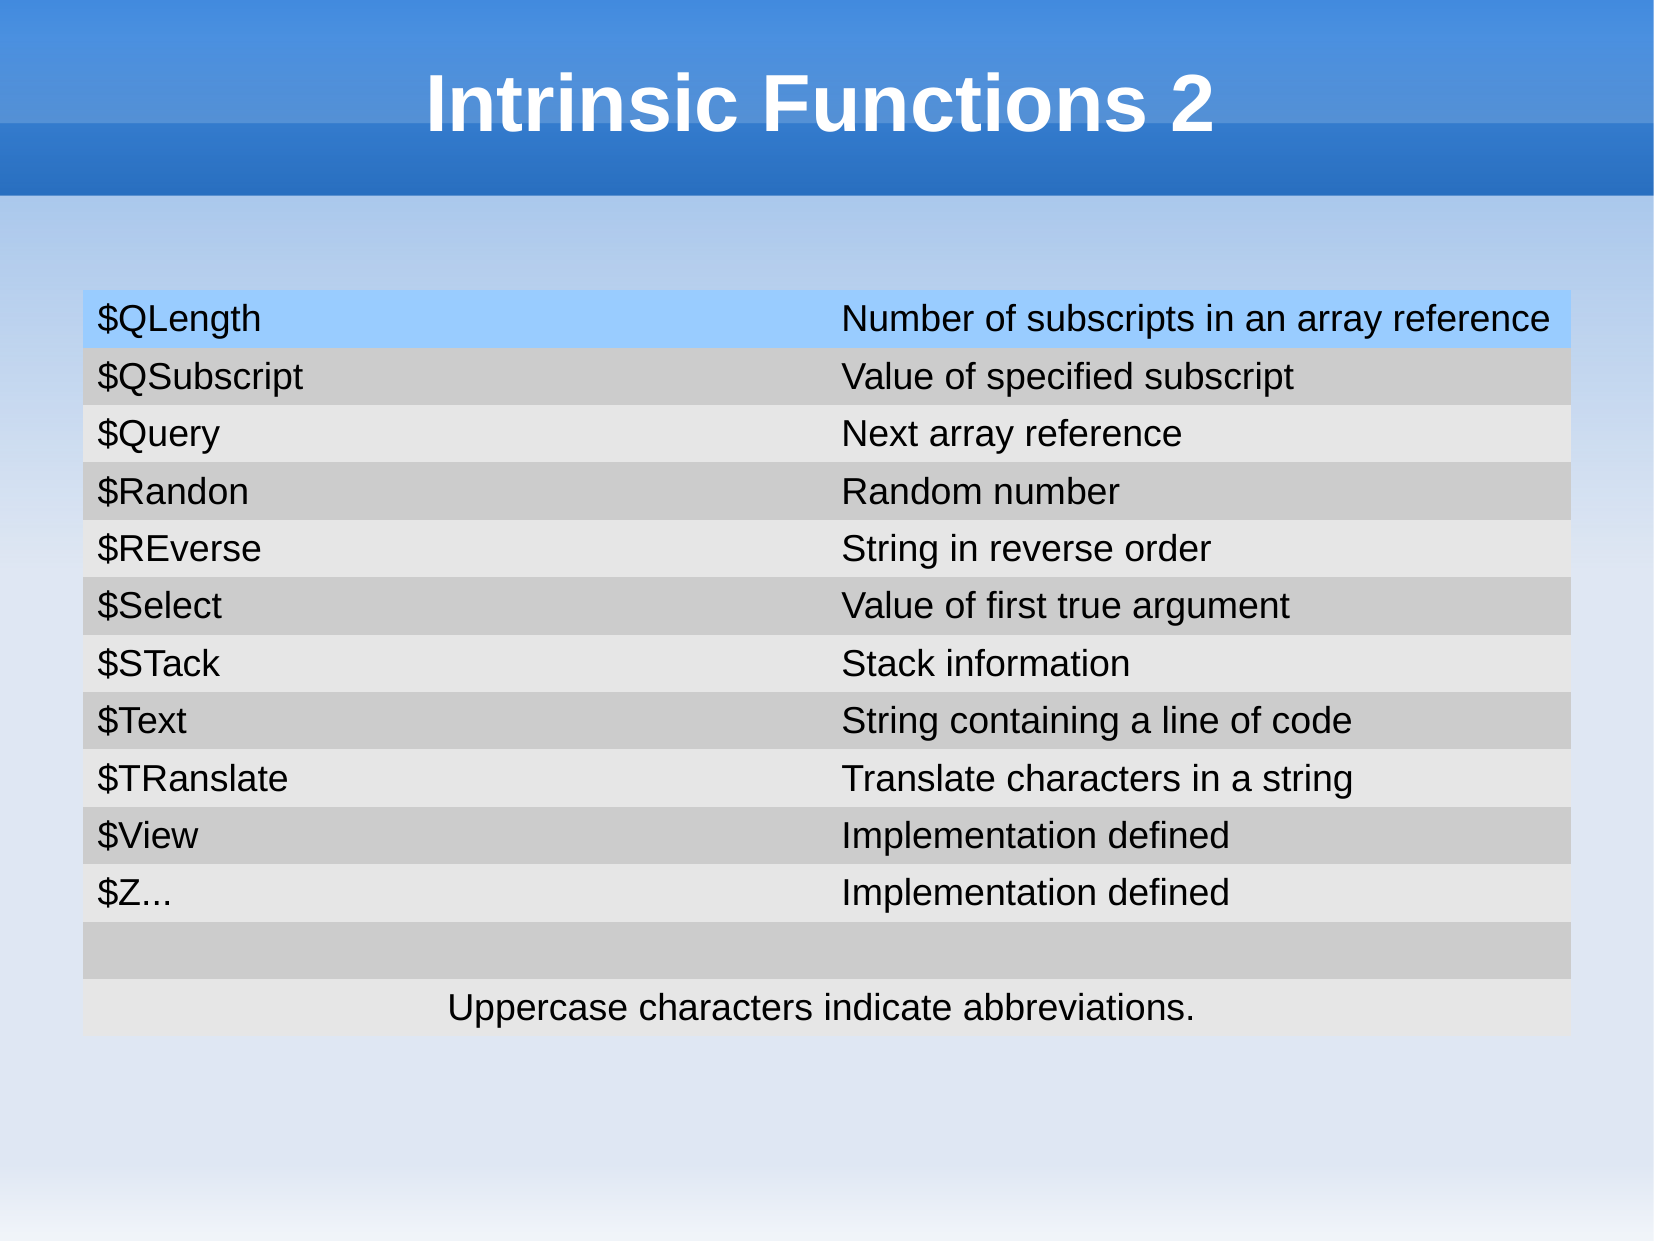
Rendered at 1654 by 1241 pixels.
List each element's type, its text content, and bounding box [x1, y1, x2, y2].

table_cell Stack information [827, 635, 1571, 692]
table_cell $Randon [83, 462, 827, 520]
table_cell Value of first true argument [827, 577, 1571, 635]
table_cell Implementation defined [827, 864, 1571, 922]
table_cell $View [83, 807, 827, 864]
table_cell [827, 922, 1571, 979]
table_cell String containing a line of code [827, 692, 1571, 749]
table_cell $Z... [83, 864, 827, 922]
table_cell Next array reference [827, 405, 1571, 462]
table_cell String in reverse order [827, 520, 1571, 577]
table_cell [83, 922, 827, 979]
table_cell Uppercase characters indicate abbreviations. [83, 979, 1571, 1036]
title Intrinsic Functions 2 [76, 0, 1565, 208]
table_cell $QSubscript [83, 348, 827, 405]
table_cell $Query [83, 405, 827, 462]
table_header $QLength [83, 290, 827, 348]
table_cell $STack [83, 635, 827, 692]
table_cell $Select [83, 577, 827, 635]
table_header Number of subscripts in an array reference [827, 290, 1571, 348]
table_cell $TRanslate [83, 749, 827, 807]
table_cell Implementation defined [827, 807, 1571, 864]
table_cell Random number [827, 462, 1571, 520]
picture [0, 0, 1654, 1241]
table_cell Value of specified subscript [827, 348, 1571, 405]
table_cell $Text [83, 692, 827, 749]
table_cell $REverse [83, 520, 827, 577]
table_cell Translate characters in a string [827, 749, 1571, 807]
